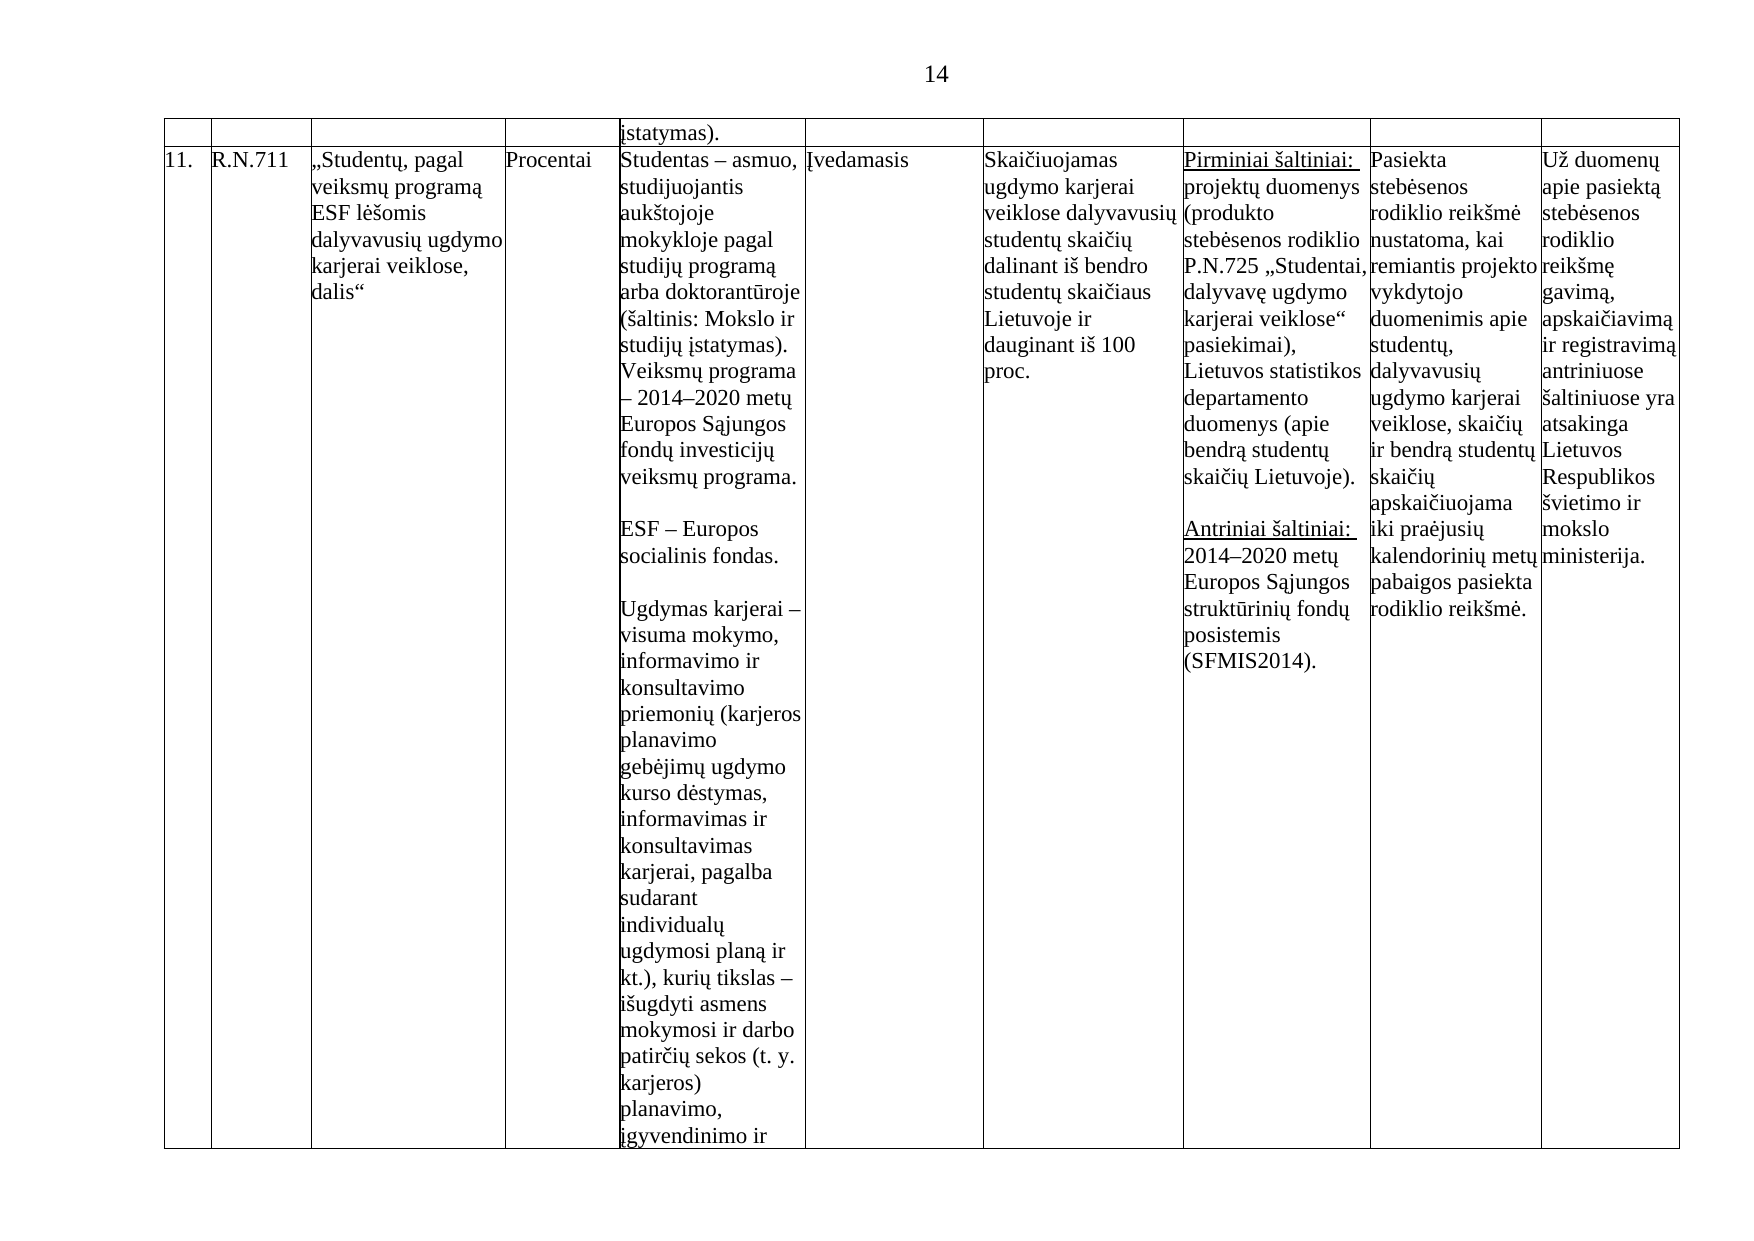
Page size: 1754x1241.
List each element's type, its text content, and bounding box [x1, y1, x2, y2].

table_cell [1371, 119, 1541, 146]
table_cell Pirminiai šaltiniai: projektų duomenys (produkto stebėsenos rodiklio P.N.725 „Studentai, dalyvavę ugdymo karjerai veiklose“ pasiekimai), Lietuvos statistikos departamento duomenys (apie bendrą studentų skaičių Lietuvoje). Antriniai šaltiniai: 2014–2020 metų Europos Sąjungos struktūrinių fondų posistemis (SFMIS2014). [1184, 147, 1370, 1148]
table_cell Skaičiuojamas ugdymo karjerai veiklose dalyvavusių studentų skaičių dalinant iš bendro studentų skaičiaus Lietuvoje ir dauginant iš 100 proc. [984, 147, 1183, 1148]
table_cell Pasiekta stebėsenos rodiklio reikšmė nustatoma, kai remiantis projekto vykdytojo duomenimis apie studentų, dalyvavusių ugdymo karjerai veiklose, skaičių ir bendrą studentų skaičių apskaičiuojama iki praėjusių kalendorinių metų pabaigos pasiekta rodiklio reikšmė. [1371, 147, 1541, 1148]
table_cell [212, 119, 311, 146]
table_cell [1184, 119, 1370, 146]
table_cell Studentas – asmuo, studijuojantis aukštojoje mokykloje pagal studijų programą arba doktorantūroje (šaltinis: Mokslo ir studijų įstatymas). Veiksmų programa – 2014–2020 metų Europos Sąjungos fondų investicijų veiksmų programa. ESF – Europos socialinis fondas. Ugdymas karjerai – visuma mokymo, informavimo ir konsultavimo priemonių (karjeros planavimo gebėjimų ugdymo kurso dėstymas, informavimas ir konsultavimas karjerai, pagalba sudarant individualų ugdymosi planą ir kt.), kurių tikslas – išugdyti asmens mokymosi ir darbo patirčių sekos (t. y. karjeros) planavimo, įgyvendinimo ir [621, 147, 805, 1148]
table_cell Įvedamasis [806, 147, 983, 1148]
table_cell 11. [165, 147, 211, 1148]
table_cell įstatymas). [621, 119, 805, 146]
table_cell [984, 119, 1183, 146]
table_cell [165, 119, 211, 146]
table_cell [806, 119, 983, 146]
table_cell [1542, 119, 1679, 146]
table_cell Procentai [506, 147, 619, 1148]
table_cell [506, 119, 619, 146]
table_cell „Studentų, pagal veiksmų programą ESF lėšomis dalyvavusių ugdymo karjerai veiklose, dalis“ [312, 147, 505, 1148]
table_cell [312, 119, 505, 146]
table_cell Už duomenų apie pasiektą stebėsenos rodiklio reikšmę gavimą, apskaičiavimą ir registravimą antriniuose šaltiniuose yra atsakinga Lietuvos Respublikos švietimo ir mokslo ministerija. [1542, 147, 1679, 1148]
table_cell R.N.711 [212, 147, 311, 1148]
